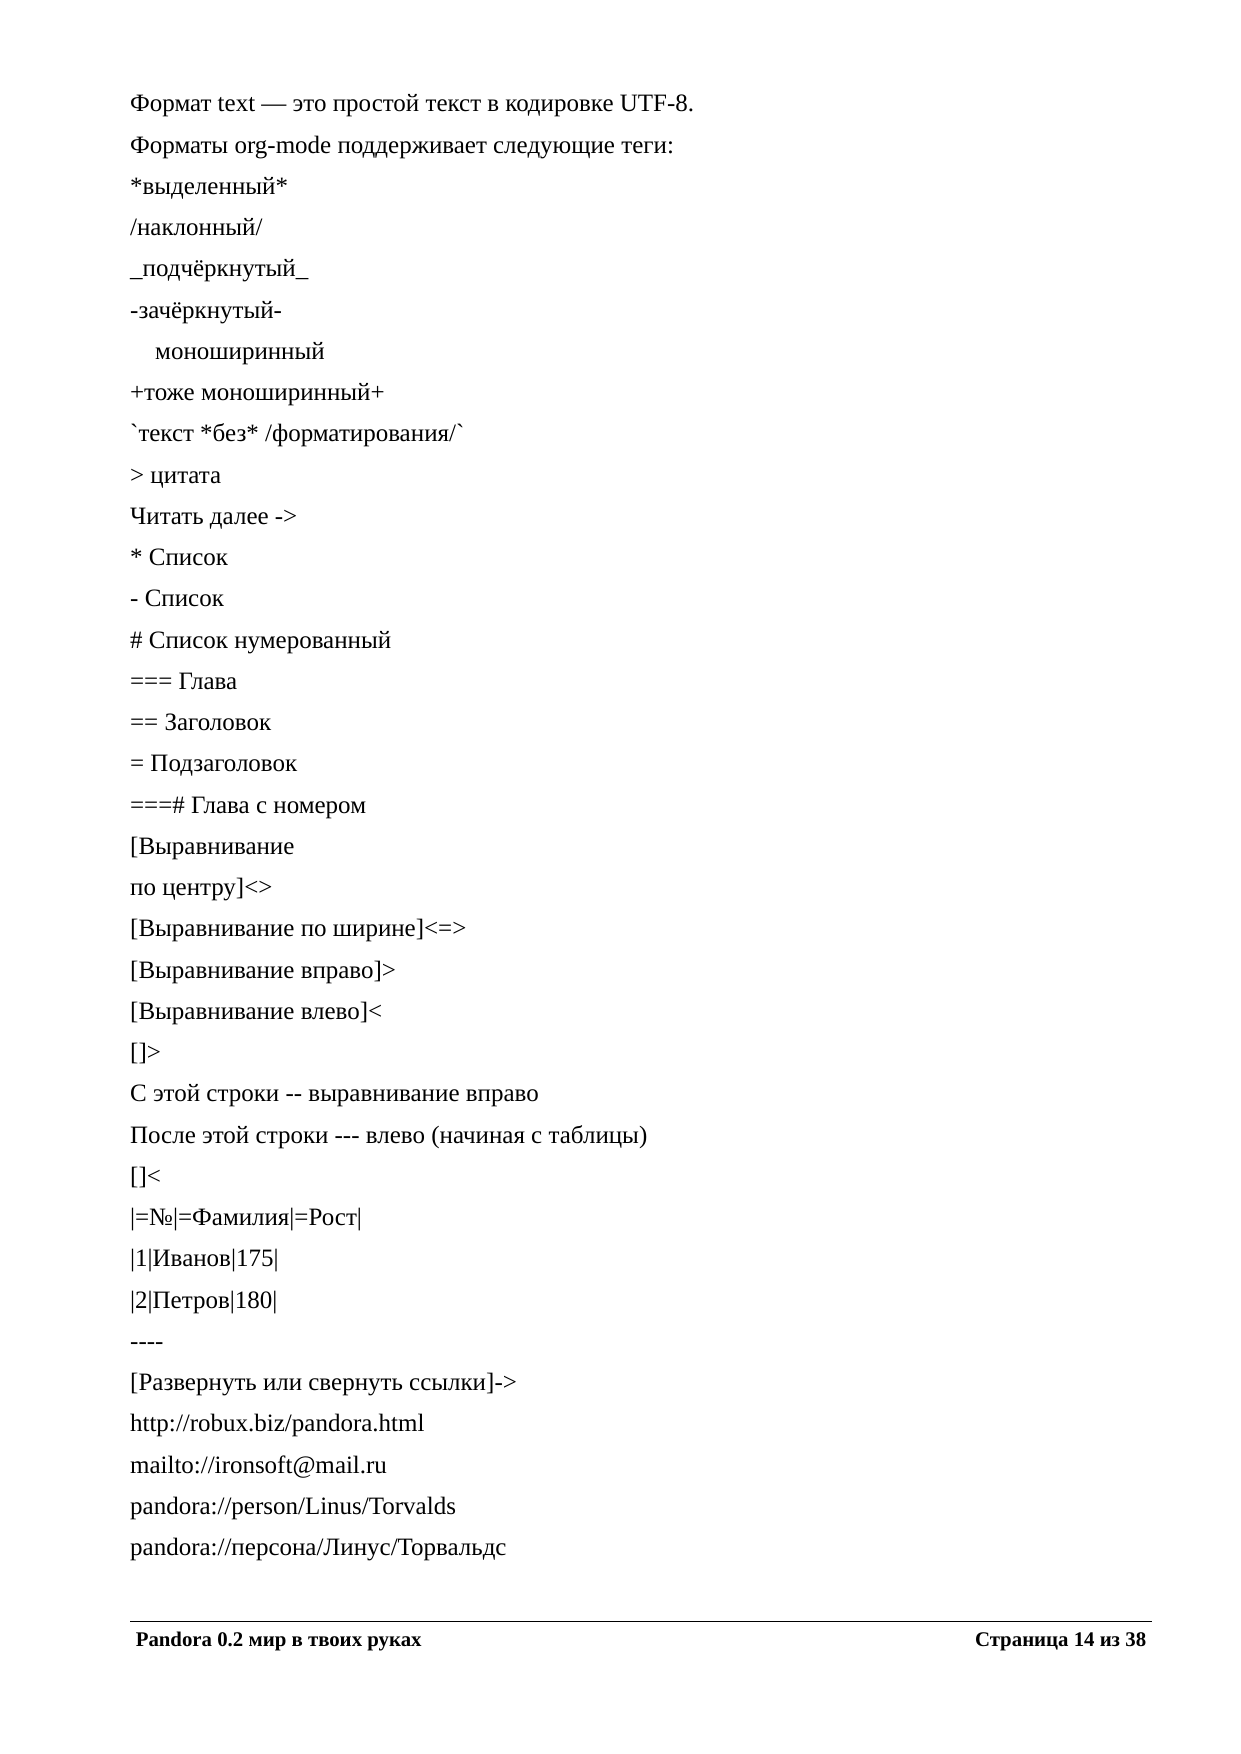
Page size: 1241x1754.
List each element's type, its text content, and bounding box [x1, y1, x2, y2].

text * Список [130, 542, 1152, 571]
text Читать далее -> [130, 501, 1152, 530]
text -зачёркнутый- [130, 295, 1152, 323]
text = Подзаголовок [130, 748, 1152, 777]
text [Выравнивание по ширине]<=> [130, 913, 1152, 942]
text ---- [130, 1326, 1152, 1355]
text |=№|=Фамилия|=Рост| [130, 1202, 1152, 1231]
text `текст *без* /форматирования/` [130, 418, 1152, 447]
text pandora://персона/Линус/Торвальдс [130, 1532, 1152, 1561]
text - Список [130, 583, 1152, 612]
text Форматы org-mode поддерживает следующие теги: [130, 130, 1152, 158]
text моноширинный [130, 336, 1152, 365]
text по центру]<> [130, 872, 1152, 901]
text [Выравнивание влево]< [130, 996, 1152, 1025]
text mailto://ironsoft@mail.ru [130, 1450, 1152, 1478]
text pandora://person/Linus/Torvalds [130, 1491, 1152, 1520]
text +тоже моноширинный+ [130, 377, 1152, 406]
text == Заголовок [130, 707, 1152, 736]
text === Глава [130, 666, 1152, 695]
text # Список нумерованный [130, 625, 1152, 653]
text Формат text — это простой текст в кодировке UTF-8. [130, 88, 1152, 117]
text |1|Иванов|175| [130, 1243, 1152, 1272]
text ===# Глава с номером [130, 790, 1152, 818]
text > цитата [130, 460, 1152, 488]
text []> [130, 1037, 1152, 1066]
text [Выравнивание [130, 831, 1152, 860]
text _подчёркнутый_ [130, 253, 1152, 282]
text /наклонный/ [130, 212, 1152, 241]
text |2|Петров|180| [130, 1285, 1152, 1313]
text http://robux.biz/pandora.html [130, 1408, 1152, 1437]
text [Развернуть или свернуть ссылки]-> [130, 1367, 1152, 1396]
text *выделенный* [130, 171, 1152, 200]
text [Выравнивание вправо]> [130, 955, 1152, 983]
text С этой строки -- выравнивание вправо [130, 1078, 1152, 1107]
text После этой строки --- влево (начиная с таблицы) [130, 1120, 1152, 1148]
text []< [130, 1161, 1152, 1190]
